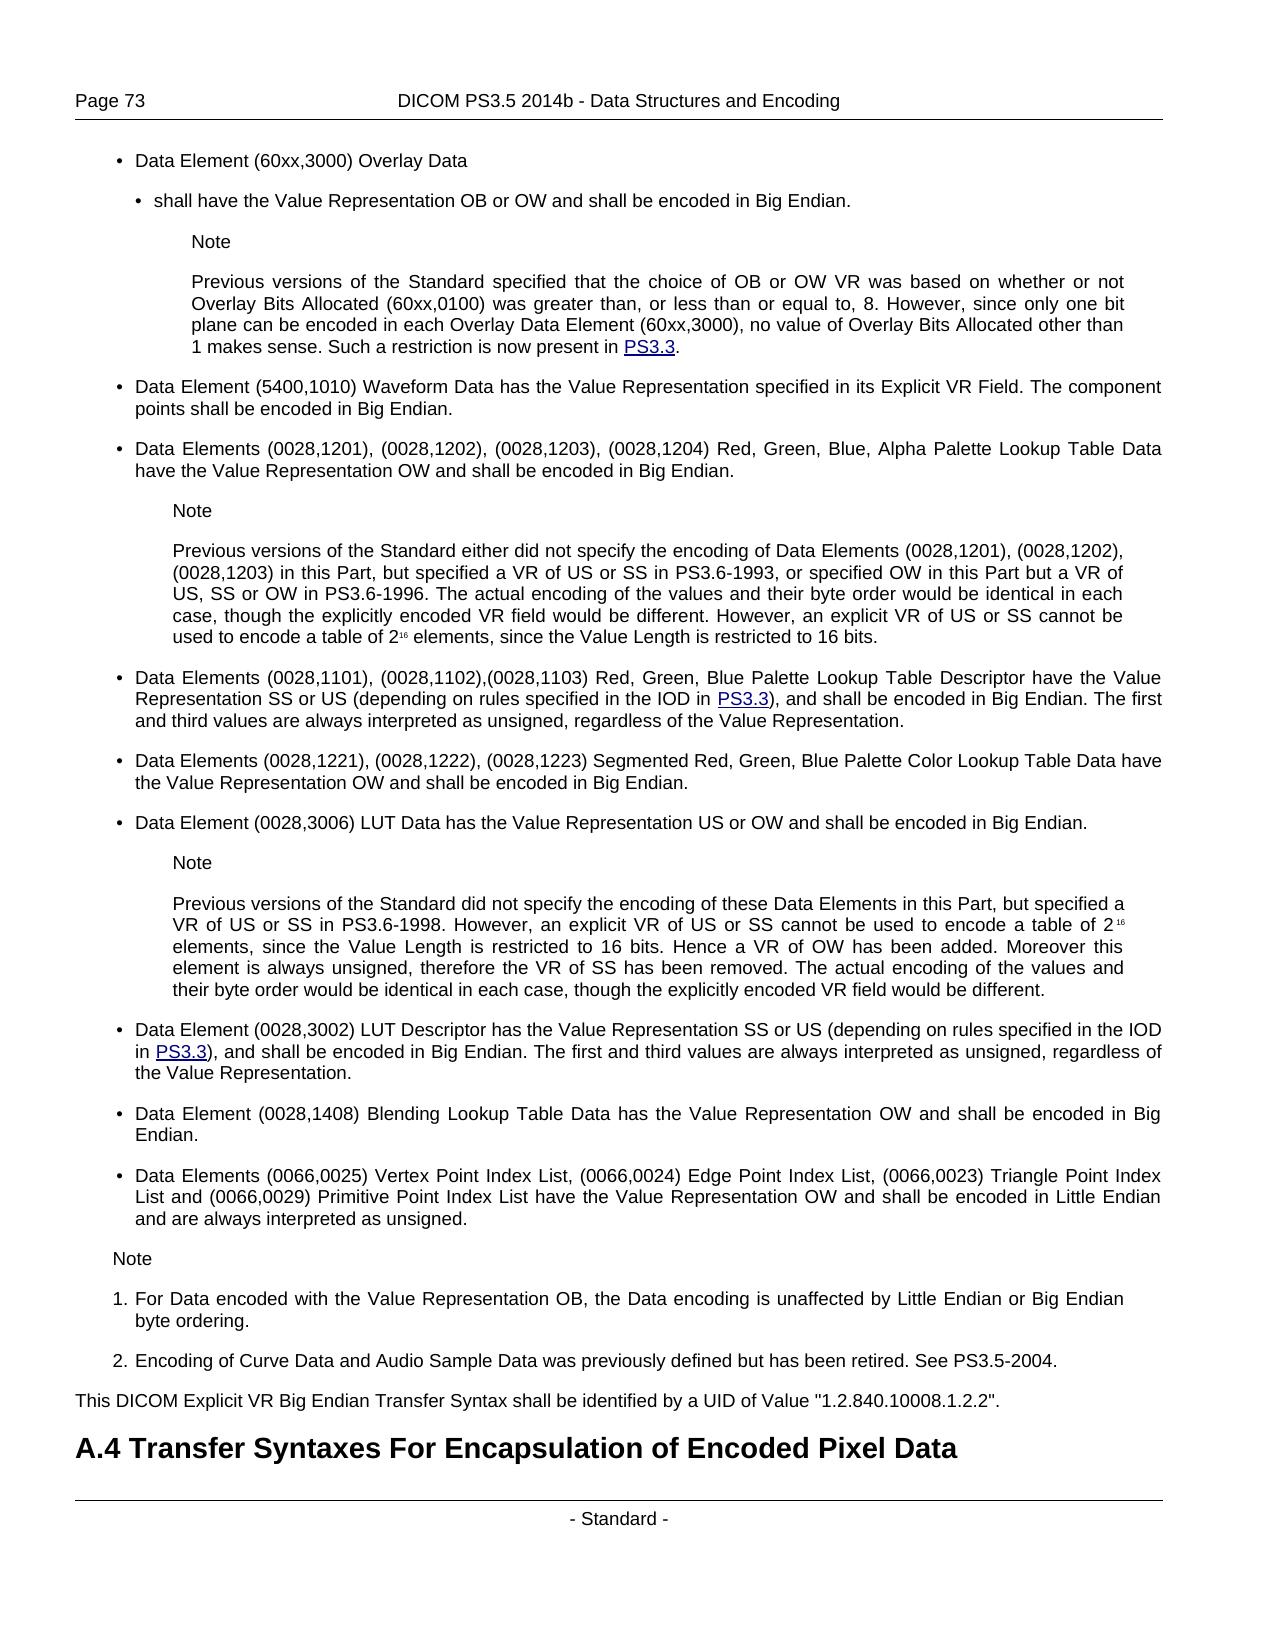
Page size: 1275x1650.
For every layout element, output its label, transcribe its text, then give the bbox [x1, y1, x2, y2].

list Data Element (5400,1010) Waveform Data has the Value Representation specified in its Explicit VR Field. The component points shall be encoded in Big Endian. [116, 376, 1162, 419]
list Data Element (60xx,3000) Overlay Data [116, 150, 1162, 172]
list Encoding of Curve Data and Audio Sample Data was previously defined but has been retired. See PS3.5-2004. [112, 1350, 1125, 1372]
list Data Element (0028,3006) LUT Data has the Value Representation US or OW and shall be encoded in Big Endian. [116, 812, 1162, 833]
list Data Element (0028,3002) LUT Descriptor has the Value Representation SS or US (depending on rules specified in the IOD in PS3.3), and shall be encoded in Big Endian. The first and third values are always interpreted as unsigned, regardless of the Value Representation. [116, 1019, 1162, 1084]
text A.4 Transfer Syntaxes For Encapsulation of Encoded Pixel Data [75, 1431, 1162, 1464]
text Note [112, 1248, 1125, 1269]
text This DICOM Explicit VR Big Endian Transfer Syntax shall be identified by a UID of Value "1.2.840.10008.1.2.2". [75, 1390, 1162, 1412]
list shall have the Value Representation OB or OW and shall be encoded in Big Endian. [135, 190, 1162, 212]
list Data Elements (0028,1221), (0028,1222), (0028,1223) Segmented Red, Green, Blue Palette Color Lookup Table Data have the Value Representation OW and shall be encoded in Big Endian. [116, 750, 1162, 793]
list Data Elements (0028,1201), (0028,1202), (0028,1203), (0028,1204) Red, Green, Blue, Alpha Palette Lookup Table Data have the Value Representation OW and shall be encoded in Big Endian. [116, 438, 1162, 481]
list Data Elements (0066,0025) Vertex Point Index List, (0066,0024) Edge Point Index List, (0066,0023) Triangle Point Index List and (0066,0029) Primitive Point Index List have the Value Representation OW and shall be encoded in Little Endian and are always interpreted as unsigned. [116, 1164, 1162, 1229]
list Data Elements (0028,1101), (0028,1102),(0028,1103) Red, Green, Blue Palette Lookup Table Descriptor have the Value Representation SS or US (depending on rules specified in the IOD in PS3.3), and shall be encoded in Big Endian. The first and third values are always interpreted as unsigned, regardless of the Value Representation. [116, 667, 1162, 731]
list Note [154, 500, 1125, 521]
list Note [172, 231, 1125, 252]
list Previous versions of the Standard specified that the choice of OB or OW VR was based on whether or not Overlay Bits Allocated (60xx,0100) was greater than, or less than or equal to, 8. However, since only one bit plane can be encoded in each Overlay Data Element (60xx,3000), no value of Overlay Bits Allocated other than 1 makes sense. Such a restriction is now present in PS3.3. [172, 271, 1125, 357]
list Previous versions of the Standard either did not specify the encoding of Data Elements (0028,1201), (0028,1202), (0028,1203) in this Part, but specified a VR of US or SS in PS3.6-1993, or specified OW in this Part but a VR of US, SS or OW in PS3.6-1996. The actual encoding of the values and their byte order would be identical in each case, though the explicitly encoded VR field would be different. However, an explicit VR of US or SS cannot be used to encode a table of 216 elements, since the Value Length is restricted to 16 bits. [154, 540, 1125, 648]
list For Data encoded with the Value Representation OB, the Data encoding is unaffected by Little Endian or Big Endian byte ordering. [112, 1288, 1125, 1331]
list Data Element (0028,1408) Blending Lookup Table Data has the Value Representation OW and shall be encoded in Big Endian. [116, 1102, 1162, 1146]
list Note [154, 852, 1125, 874]
list Previous versions of the Standard did not specify the encoding of these Data Elements in this Part, but specified a VR of US or SS in PS3.6-1998. However, an explicit VR of US or SS cannot be used to encode a table of 216 elements, since the Value Length is restricted to 16 bits. Hence a VR of OW has been added. Moreover this element is always unsigned, therefore the VR of SS has been removed. The actual encoding of the values and their byte order would be identical in each case, though the explicitly encoded VR field would be different. [154, 892, 1125, 1000]
